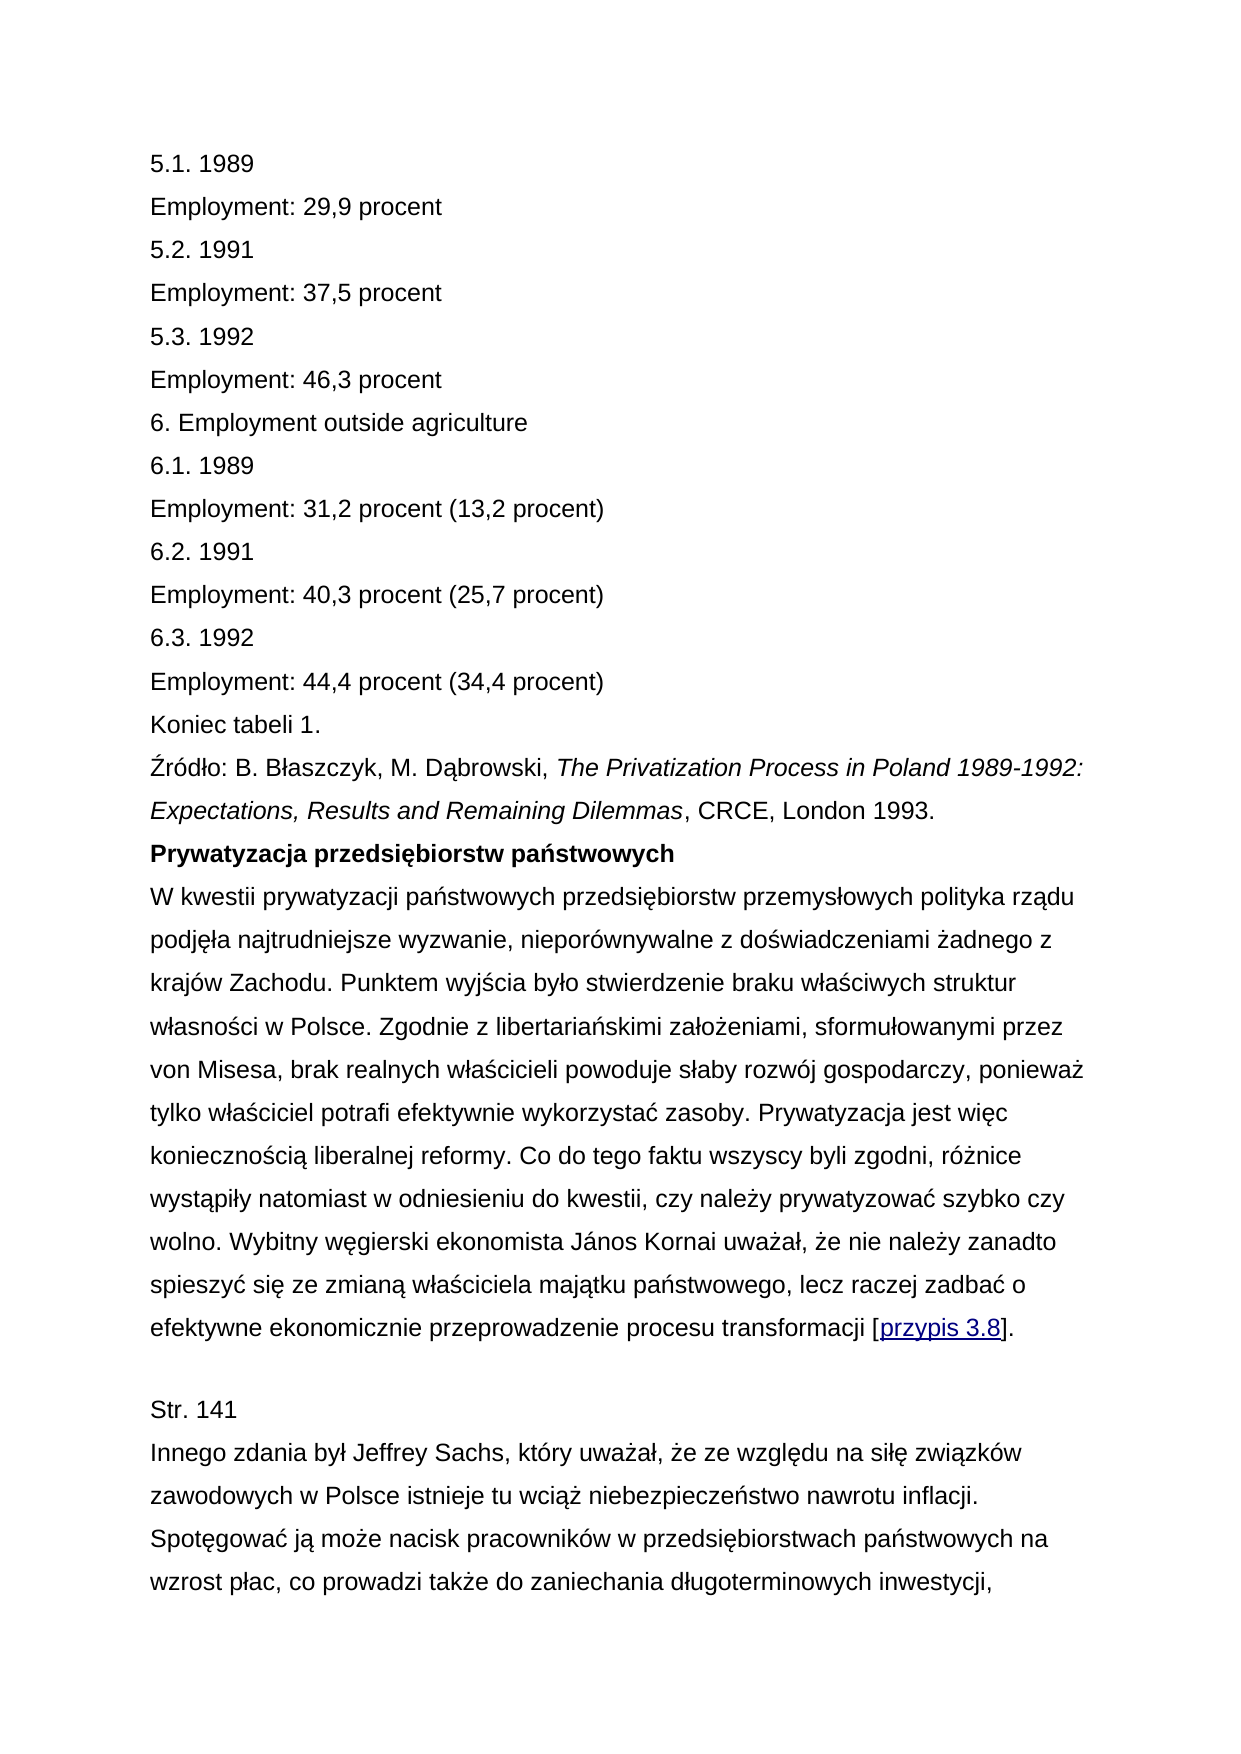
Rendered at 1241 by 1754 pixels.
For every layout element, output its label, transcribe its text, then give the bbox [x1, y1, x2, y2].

text Innego zdania był Jeffrey Sachs, który uważał, że ze względu na siłę związków zawodowych w Polsce istnieje tu wciąż niebezpieczeństwo nawrotu inflacji. Spotęgować ją może nacisk pracowników w przedsiębiorstwach państwowych na wzrost płac, co prowadzi także do zaniechania długoterminowych inwestycji, [150, 1438, 1091, 1596]
text 6.1. 1989 [150, 451, 1091, 479]
text Employment: 29,9 procent [150, 192, 1091, 221]
text Employment: 40,3 procent (25,7 procent) [150, 580, 1091, 609]
text 5.2. 1991 [150, 235, 1091, 264]
text 6.2. 1991 [150, 537, 1091, 566]
text Str. 141 [150, 1395, 1091, 1424]
text 5.3. 1992 [150, 321, 1091, 350]
text 5.1. 1989 [150, 149, 1091, 178]
text 6. Employment outside agriculture [150, 408, 1091, 436]
text Employment: 37,5 procent [150, 278, 1091, 307]
text Employment: 31,2 procent (13,2 procent) [150, 494, 1091, 523]
text Źródło: B. Błaszczyk, M. Dąbrowski, The Privatization Process in Poland 1989-1992: Expectations, Results and Remaining Dilemmas, CRCE, London 1993. [150, 753, 1091, 824]
text Employment: 46,3 procent [150, 364, 1091, 393]
text 6.3. 1992 [150, 623, 1091, 652]
text Prywatyzacja przedsiębiorstw państwowych [150, 839, 1091, 868]
text Koniec tabeli 1. [150, 709, 1091, 738]
text W kwestii prywatyzacji państwowych przedsiębiorstw przemysłowych polityka rządu podjęła najtrudniejsze wyzwanie, nieporównywalne z doświadczeniami żadnego z krajów Zachodu. Punktem wyjścia było stwierdzenie braku właściwych struktur własności w Polsce. Zgodnie z libertariańskimi założeniami, sformułowanymi przez von Misesa, brak realnych właścicieli powoduje słaby rozwój gospodarczy, ponieważ tylko właściciel potrafi efektywnie wykorzystać zasoby. Prywatyzacja jest więc koniecznością liberalnej reformy. Co do tego faktu wszyscy byli zgodni, różnice wystąpiły natomiast w odniesieniu do kwestii, czy należy prywatyzować szybko czy wolno. Wybitny węgierski ekonomista János Kornai uważał, że nie należy zanadto spieszyć się ze zmianą właściciela majątku państwowego, lecz raczej zadbać o efektywne ekonomicznie przeprowadzenie procesu transformacji [przypis 3.8]. [150, 882, 1091, 1342]
text Employment: 44,4 procent (34,4 procent) [150, 666, 1091, 695]
